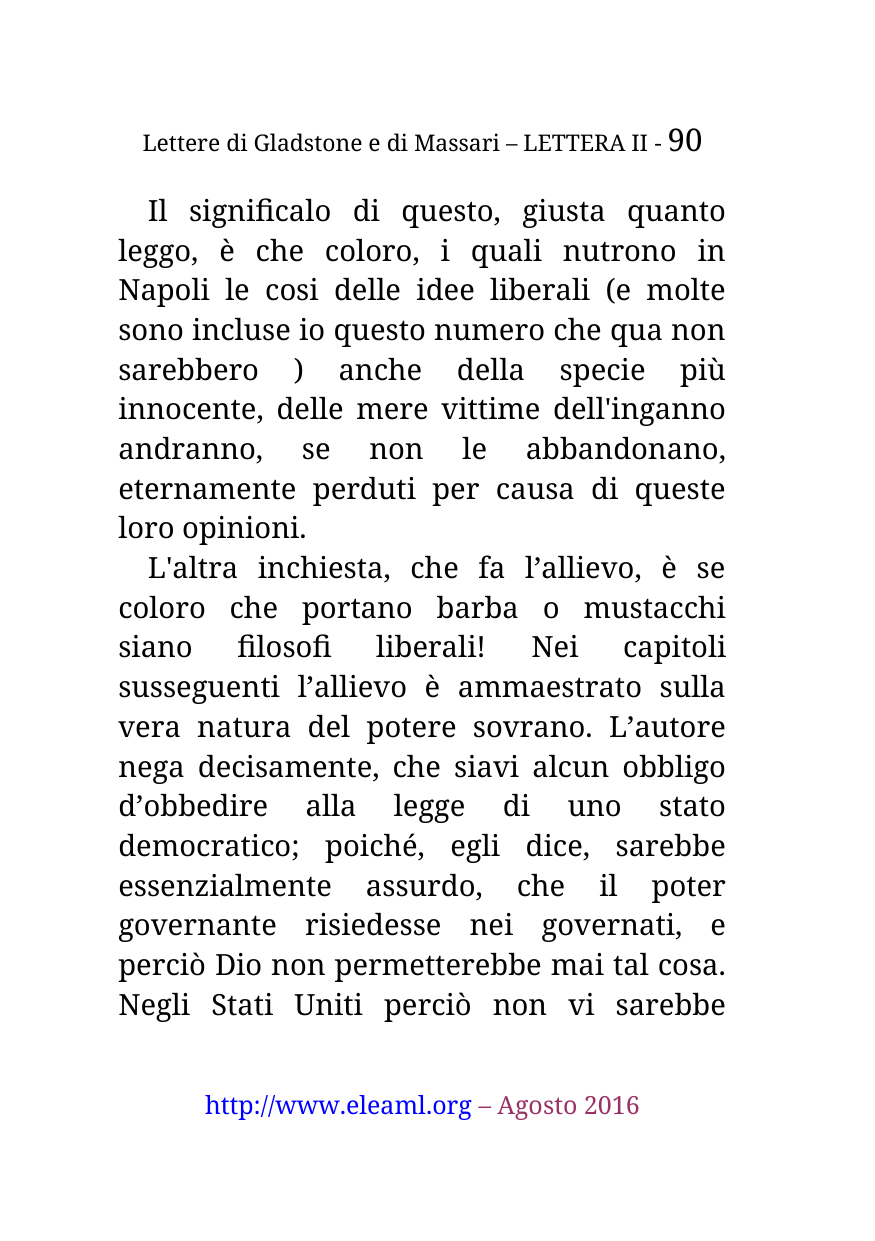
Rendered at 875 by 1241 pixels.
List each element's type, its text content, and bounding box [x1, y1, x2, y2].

text Il significalo di questo, giusta quanto leggo, è che coloro, i quali nutrono in Napoli le cosi delle idee liberali (e molte sono incluse io questo numero che qua non sarebbero ) anche della specie più innocente, delle mere vittime dell'inganno andranno, se non le abbandonano, eternamente perduti per causa di queste loro opinioni. [118, 190, 726, 547]
text L'altra inchiesta, che fa l’allievo, è se coloro che portano barba o mustacchi siano filosofi liberali! Nei capitoli susseguenti l’allievo è ammaestrato sulla vera natura del potere sovrano. L’autore nega decisamente, che siavi alcun obbligo d’obbedire alla legge di uno stato democratico; poiché, egli dice, sarebbe essenzialmente assurdo, che il poter governante risiedesse nei governati, e perciò Dio non permetterebbe mai tal cosa. Negli Stati Uniti perciò non vi sarebbe [118, 547, 726, 1024]
